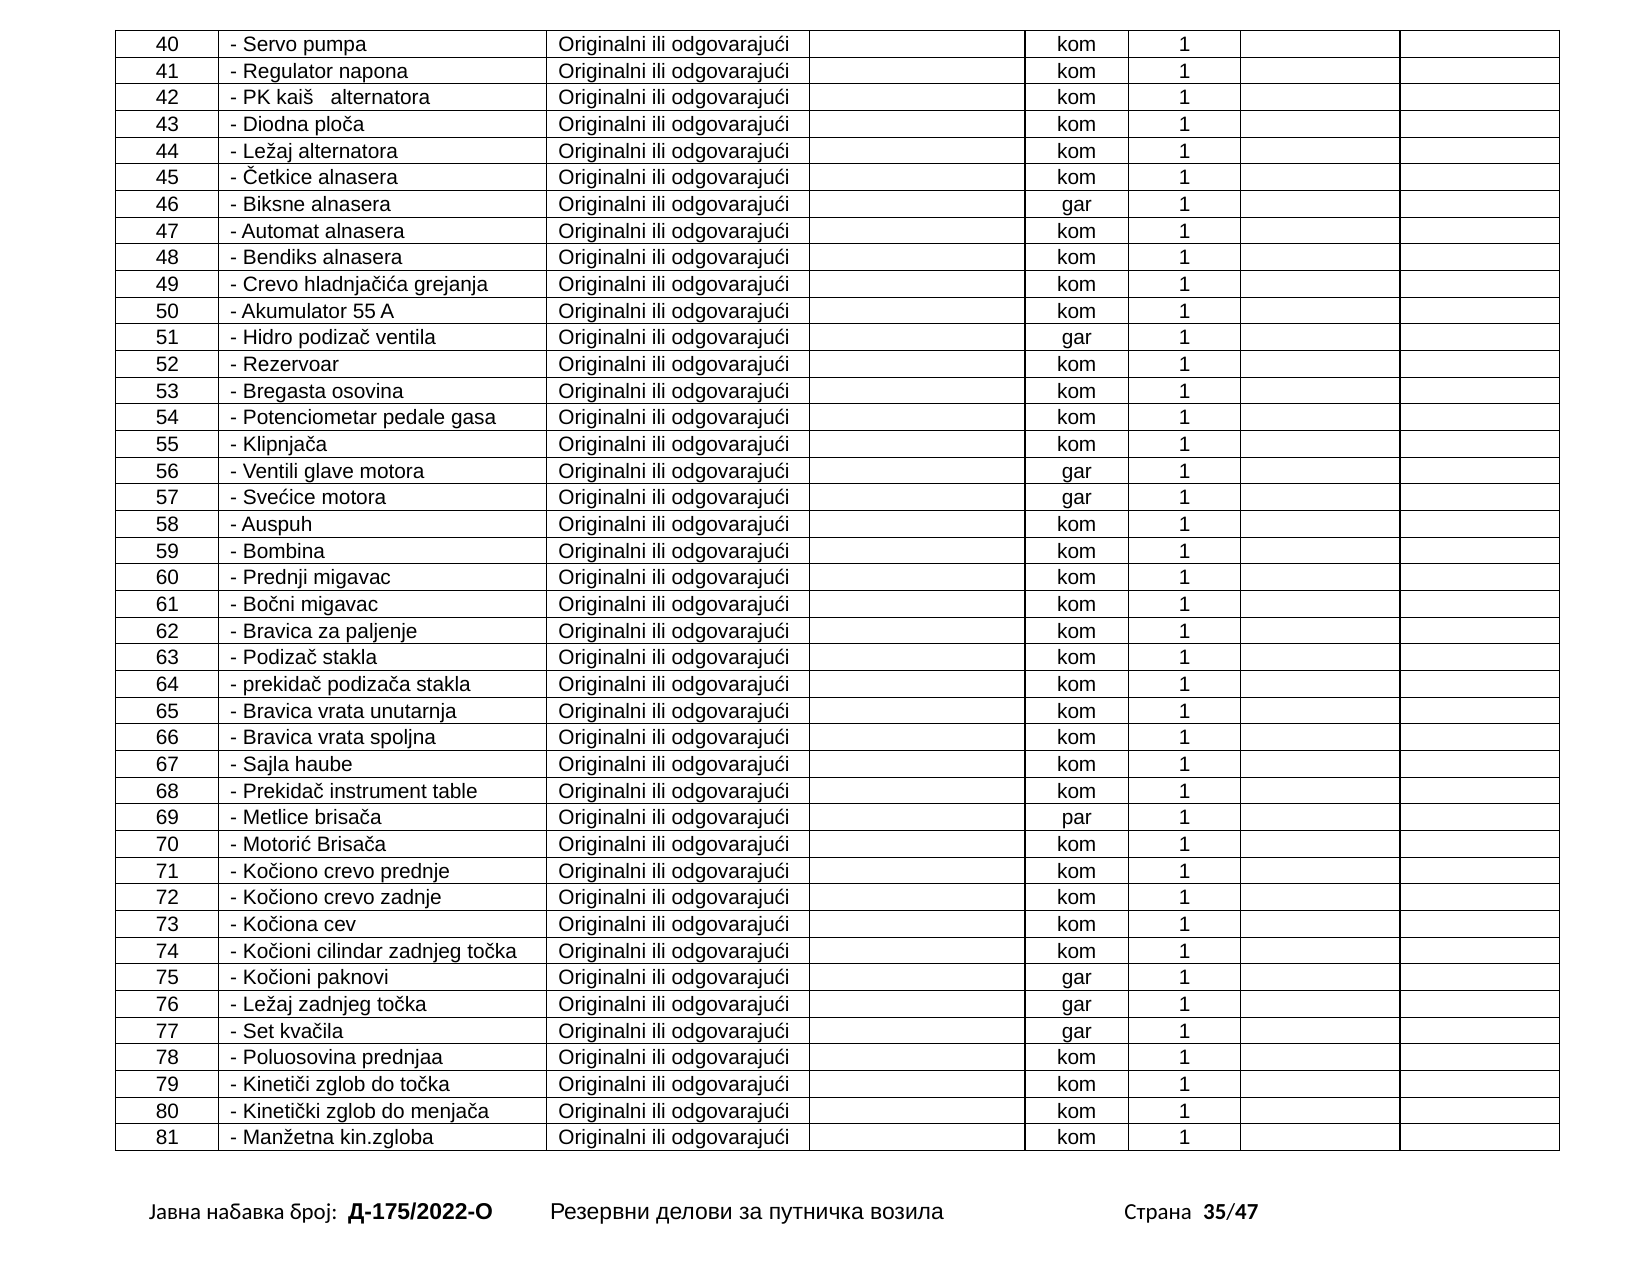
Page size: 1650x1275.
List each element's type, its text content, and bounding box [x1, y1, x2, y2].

table_cell 53 [116, 378, 218, 403]
table_cell 74 [116, 938, 218, 963]
table_cell 64 [116, 671, 218, 697]
table_cell - Četkice alnasera [219, 164, 546, 190]
table_cell [810, 244, 1024, 270]
table_cell [810, 591, 1024, 617]
table_cell 1 [1129, 644, 1240, 670]
table_cell gar [1026, 324, 1128, 350]
table_cell [1241, 351, 1399, 377]
table_cell [810, 564, 1024, 590]
table_cell [1401, 511, 1559, 537]
table_cell kom [1026, 644, 1128, 670]
table_cell 1 [1129, 458, 1240, 483]
table_cell kom [1026, 298, 1128, 323]
table_cell 1 [1129, 1071, 1240, 1097]
table_cell Originalni ili odgovarajući [547, 778, 809, 803]
table_cell Originalni ili odgovarajući [547, 884, 809, 910]
table_cell [1401, 351, 1559, 377]
table_cell [1401, 698, 1559, 723]
table_cell - Sajla haube [219, 751, 546, 777]
table_cell - Motorić Brisača [219, 831, 546, 857]
table_cell 57 [116, 484, 218, 510]
table_cell - Kočioni cilindar zadnjeg točka [219, 938, 546, 963]
table_cell - Bočni migavac [219, 591, 546, 617]
table_cell kom [1026, 618, 1128, 643]
table_cell [1401, 1071, 1559, 1097]
table_cell 60 [116, 564, 218, 590]
table_cell 1 [1129, 351, 1240, 377]
table_cell [1241, 538, 1399, 563]
table_cell [1401, 218, 1559, 243]
table_cell 1 [1129, 1018, 1240, 1043]
table_cell - Bombina [219, 538, 546, 563]
table_cell [1401, 58, 1559, 83]
table_cell 1 [1129, 164, 1240, 190]
table_cell kom [1026, 911, 1128, 937]
table_cell [810, 964, 1024, 990]
table_cell 1 [1129, 778, 1240, 803]
table_cell par [1026, 804, 1128, 830]
table_cell Originalni ili odgovarajući [547, 804, 809, 830]
table_cell 44 [116, 138, 218, 163]
table_cell [810, 858, 1024, 883]
table_cell [1241, 644, 1399, 670]
table_cell kom [1026, 884, 1128, 910]
table_cell - Rezervoar [219, 351, 546, 377]
table_cell 59 [116, 538, 218, 563]
table_cell [1401, 778, 1559, 803]
table_cell 49 [116, 271, 218, 297]
table_cell [1401, 938, 1559, 963]
table_cell [1401, 164, 1559, 190]
table_cell [810, 511, 1024, 537]
table_cell Originalni ili odgovarajući [547, 644, 809, 670]
table_cell Originalni ili odgovarajući [547, 378, 809, 403]
table_cell [1241, 58, 1399, 83]
table_cell - Akumulator 55 A [219, 298, 546, 323]
table_cell 77 [116, 1018, 218, 1043]
table_cell [810, 911, 1024, 937]
table_cell [810, 191, 1024, 217]
table_cell [810, 58, 1024, 83]
table_cell Originalni ili odgovarajući [547, 724, 809, 750]
table_cell [1241, 111, 1399, 137]
table_cell [1241, 964, 1399, 990]
table_cell [1241, 991, 1399, 1017]
table_cell 52 [116, 351, 218, 377]
table_cell Originalni ili odgovarajući [547, 218, 809, 243]
table_cell 81 [116, 1124, 218, 1150]
table_cell 1 [1129, 538, 1240, 563]
table_cell 73 [116, 911, 218, 937]
table_cell kom [1026, 31, 1128, 57]
table_cell 1 [1129, 991, 1240, 1017]
table_cell Originalni ili odgovarajući [547, 404, 809, 430]
table_cell 1 [1129, 1044, 1240, 1070]
table_cell Originalni ili odgovarajući [547, 458, 809, 483]
table_cell Originalni ili odgovarajući [547, 858, 809, 883]
table_cell [1241, 1098, 1399, 1123]
table_cell - Hidro podizač ventila [219, 324, 546, 350]
table_cell [810, 884, 1024, 910]
table_cell Originalni ili odgovarajući [547, 698, 809, 723]
table_cell Originalni ili odgovarajući [547, 324, 809, 350]
table_cell [810, 724, 1024, 750]
table_cell 54 [116, 404, 218, 430]
table_cell Originalni ili odgovarajući [547, 618, 809, 643]
table_cell - prekidač podizača stakla [219, 671, 546, 697]
table_cell [1241, 1018, 1399, 1043]
table_cell [810, 1071, 1024, 1097]
table_cell 1 [1129, 964, 1240, 990]
table_cell [1241, 1071, 1399, 1097]
table_cell [1401, 484, 1559, 510]
table_cell [1401, 564, 1559, 590]
table_cell [1401, 244, 1559, 270]
table_cell kom [1026, 858, 1128, 883]
table_cell 1 [1129, 884, 1240, 910]
table_cell [1401, 458, 1559, 483]
table_cell Originalni ili odgovarajući [547, 538, 809, 563]
table_cell 1 [1129, 671, 1240, 697]
table_cell 75 [116, 964, 218, 990]
table_cell [810, 991, 1024, 1017]
table_cell [810, 324, 1024, 350]
table_cell 1 [1129, 324, 1240, 350]
table_cell 72 [116, 884, 218, 910]
table_cell [810, 271, 1024, 297]
table_cell 1 [1129, 564, 1240, 590]
table_cell [1241, 244, 1399, 270]
table_cell - Kinetiči zglob do točka [219, 1071, 546, 1097]
table_cell [1241, 564, 1399, 590]
table_cell [810, 404, 1024, 430]
table_cell - Auspuh [219, 511, 546, 537]
table_cell [810, 164, 1024, 190]
table_cell - Kočiono crevo prednje [219, 858, 546, 883]
table_cell [1241, 378, 1399, 403]
table_cell Originalni ili odgovarajući [547, 511, 809, 537]
table_cell 1 [1129, 804, 1240, 830]
table_cell kom [1026, 244, 1128, 270]
table_cell - Kočiona cev [219, 911, 546, 937]
table_cell [1241, 404, 1399, 430]
table_cell - Potenciometar pedale gasa [219, 404, 546, 430]
table_cell 67 [116, 751, 218, 777]
table_cell [810, 831, 1024, 857]
table_cell [1401, 858, 1559, 883]
table_cell kom [1026, 138, 1128, 163]
table_cell kom [1026, 271, 1128, 297]
table_cell Originalni ili odgovarajući [547, 84, 809, 110]
table_cell 48 [116, 244, 218, 270]
table_cell - Automat alnasera [219, 218, 546, 243]
table_cell [1241, 511, 1399, 537]
table_cell [1401, 618, 1559, 643]
table_cell 78 [116, 1044, 218, 1070]
table_cell [810, 1018, 1024, 1043]
table_cell [1241, 804, 1399, 830]
table_cell [1241, 484, 1399, 510]
table_cell [1241, 858, 1399, 883]
table_cell [810, 698, 1024, 723]
table_cell [810, 538, 1024, 563]
table_cell - Prekidač instrument table [219, 778, 546, 803]
table_cell - Bravica vrata unutarnja [219, 698, 546, 723]
table_cell [1401, 911, 1559, 937]
table_cell Originalni ili odgovarajući [547, 1071, 809, 1097]
table_cell 1 [1129, 84, 1240, 110]
table_cell [1241, 938, 1399, 963]
table_cell [810, 778, 1024, 803]
table_cell - Poluosovina prednjaa [219, 1044, 546, 1070]
table_cell [1401, 298, 1559, 323]
table_cell [810, 1098, 1024, 1123]
table_cell 66 [116, 724, 218, 750]
table_cell kom [1026, 724, 1128, 750]
table_cell [1401, 378, 1559, 403]
table_cell Originalni ili odgovarajući [547, 1044, 809, 1070]
table_cell 63 [116, 644, 218, 670]
table_cell [1241, 1124, 1399, 1150]
table_cell - Set kvačila [219, 1018, 546, 1043]
table_cell [1401, 1018, 1559, 1043]
table_cell - Bregasta osovina [219, 378, 546, 403]
table_cell 40 [116, 31, 218, 57]
table_cell [810, 751, 1024, 777]
table_cell [1241, 778, 1399, 803]
table_cell - Regulator napona [219, 58, 546, 83]
table_cell Originalni ili odgovarajući [547, 938, 809, 963]
table_cell - Diodna ploča [219, 111, 546, 137]
table_cell 1 [1129, 431, 1240, 457]
table_cell - Manžetna kin.zgloba [219, 1124, 546, 1150]
table_cell 1 [1129, 484, 1240, 510]
table_cell gar [1026, 991, 1128, 1017]
table_cell [1241, 671, 1399, 697]
table_cell kom [1026, 698, 1128, 723]
table_cell kom [1026, 351, 1128, 377]
table_cell 61 [116, 591, 218, 617]
table_cell - Ležaj alternatora [219, 138, 546, 163]
table_cell 62 [116, 618, 218, 643]
table_cell Originalni ili odgovarajući [547, 271, 809, 297]
table_cell - Metlice brisača [219, 804, 546, 830]
table_cell Originalni ili odgovarajući [547, 484, 809, 510]
table_cell [1401, 324, 1559, 350]
table_cell kom [1026, 831, 1128, 857]
table_cell [1241, 298, 1399, 323]
table_cell [1401, 191, 1559, 217]
table_cell 1 [1129, 58, 1240, 83]
table_cell Originalni ili odgovarajući [547, 1098, 809, 1123]
table_cell 51 [116, 324, 218, 350]
table_cell Originalni ili odgovarajući [547, 138, 809, 163]
table_cell [1401, 991, 1559, 1017]
table_cell [1241, 431, 1399, 457]
table_cell 1 [1129, 511, 1240, 537]
table_cell kom [1026, 111, 1128, 137]
table_cell kom [1026, 751, 1128, 777]
table_cell 1 [1129, 218, 1240, 243]
table_cell [1401, 591, 1559, 617]
table_cell - Prednji migavac [219, 564, 546, 590]
table_cell [810, 484, 1024, 510]
table_cell 1 [1129, 244, 1240, 270]
table_cell - Bravica vrata spoljna [219, 724, 546, 750]
table_cell [1241, 724, 1399, 750]
table_cell [810, 218, 1024, 243]
table_cell - Bravica za paljenje [219, 618, 546, 643]
table_cell [810, 804, 1024, 830]
table_cell [1401, 831, 1559, 857]
table_cell 1 [1129, 724, 1240, 750]
table_cell 76 [116, 991, 218, 1017]
table_cell kom [1026, 538, 1128, 563]
table_cell [1241, 84, 1399, 110]
table_cell Originalni ili odgovarajući [547, 751, 809, 777]
table_cell kom [1026, 58, 1128, 83]
table_cell Originalni ili odgovarajući [547, 191, 809, 217]
table_cell [1401, 964, 1559, 990]
table_cell [1401, 1124, 1559, 1150]
table_cell 65 [116, 698, 218, 723]
table_cell [810, 431, 1024, 457]
table_cell kom [1026, 671, 1128, 697]
table_cell 1 [1129, 31, 1240, 57]
table_cell [1401, 644, 1559, 670]
table_cell Originalni ili odgovarajući [547, 1018, 809, 1043]
table_cell Originalni ili odgovarajući [547, 1124, 809, 1150]
table_cell 55 [116, 431, 218, 457]
table_cell 58 [116, 511, 218, 537]
table_cell [1401, 724, 1559, 750]
table_cell [1401, 138, 1559, 163]
table_cell Originalni ili odgovarajući [547, 351, 809, 377]
table_cell [1401, 404, 1559, 430]
table_cell [1241, 138, 1399, 163]
table_cell [1241, 218, 1399, 243]
table_cell [1401, 431, 1559, 457]
table_cell - Kočioni paknovi [219, 964, 546, 990]
table_cell - Ležaj zadnjeg točka [219, 991, 546, 1017]
table_cell 41 [116, 58, 218, 83]
table_cell [1241, 31, 1399, 57]
table_cell kom [1026, 591, 1128, 617]
table_cell [1401, 884, 1559, 910]
table_cell 42 [116, 84, 218, 110]
table_cell kom [1026, 511, 1128, 537]
table_cell 1 [1129, 831, 1240, 857]
table_cell - Kinetički zglob do menjača [219, 1098, 546, 1123]
table_cell [810, 138, 1024, 163]
table_cell Originalni ili odgovarajući [547, 298, 809, 323]
table_cell [1241, 458, 1399, 483]
table_cell 1 [1129, 378, 1240, 403]
table_cell gar [1026, 964, 1128, 990]
table_cell 69 [116, 804, 218, 830]
table_cell 47 [116, 218, 218, 243]
table_cell [1241, 191, 1399, 217]
table_cell kom [1026, 431, 1128, 457]
table_cell kom [1026, 1124, 1128, 1150]
table_cell [810, 84, 1024, 110]
table_cell kom [1026, 218, 1128, 243]
table_cell 43 [116, 111, 218, 137]
table_cell Originalni ili odgovarajući [547, 964, 809, 990]
table_cell [1401, 271, 1559, 297]
table_cell kom [1026, 938, 1128, 963]
table_cell [1401, 671, 1559, 697]
table_cell [1401, 1098, 1559, 1123]
table_cell [810, 351, 1024, 377]
table_cell kom [1026, 84, 1128, 110]
table_cell [810, 111, 1024, 137]
table_cell - Svećice motora [219, 484, 546, 510]
table_cell [810, 644, 1024, 670]
table_cell [1241, 271, 1399, 297]
table_cell [1401, 538, 1559, 563]
table_cell kom [1026, 404, 1128, 430]
table_cell kom [1026, 1098, 1128, 1123]
table_cell 79 [116, 1071, 218, 1097]
table_cell 1 [1129, 191, 1240, 217]
table_cell gar [1026, 191, 1128, 217]
table_cell [810, 458, 1024, 483]
table_cell kom [1026, 564, 1128, 590]
table_cell - Bendiks alnasera [219, 244, 546, 270]
table_cell 1 [1129, 1098, 1240, 1123]
table_cell - Servo pumpa [219, 31, 546, 57]
table_cell 1 [1129, 698, 1240, 723]
table_cell Originalni ili odgovarajući [547, 31, 809, 57]
table_cell 1 [1129, 138, 1240, 163]
table_cell - Klipnjača [219, 431, 546, 457]
table_cell [1401, 751, 1559, 777]
table_cell [1241, 1044, 1399, 1070]
table_cell Originalni ili odgovarajući [547, 111, 809, 137]
table_cell [1401, 84, 1559, 110]
table_cell gar [1026, 1018, 1128, 1043]
table_cell Originalni ili odgovarajući [547, 911, 809, 937]
table_cell kom [1026, 164, 1128, 190]
table_cell [1401, 111, 1559, 137]
table_cell Originalni ili odgovarajući [547, 591, 809, 617]
table_cell 1 [1129, 591, 1240, 617]
table_cell Originalni ili odgovarajući [547, 671, 809, 697]
table_cell 80 [116, 1098, 218, 1123]
table_cell kom [1026, 778, 1128, 803]
table_cell Originalni ili odgovarajući [547, 831, 809, 857]
table_cell [1401, 804, 1559, 830]
table_cell kom [1026, 1044, 1128, 1070]
table_cell [1241, 164, 1399, 190]
table_cell [810, 618, 1024, 643]
table_cell Originalni ili odgovarajući [547, 58, 809, 83]
table_cell [1241, 698, 1399, 723]
table_cell [810, 31, 1024, 57]
table_cell [810, 671, 1024, 697]
table_cell [1241, 911, 1399, 937]
table_cell - Biksne alnasera [219, 191, 546, 217]
table_cell 1 [1129, 858, 1240, 883]
table_cell gar [1026, 484, 1128, 510]
table_cell kom [1026, 1071, 1128, 1097]
table_cell gar [1026, 458, 1128, 483]
table_cell [1241, 618, 1399, 643]
table_cell [1241, 884, 1399, 910]
table_cell 71 [116, 858, 218, 883]
table_cell [1241, 831, 1399, 857]
table_cell Originalni ili odgovarajući [547, 244, 809, 270]
table_cell Originalni ili odgovarajući [547, 564, 809, 590]
table_cell 50 [116, 298, 218, 323]
table_cell 1 [1129, 404, 1240, 430]
table_cell - Kočiono crevo zadnje [219, 884, 546, 910]
table_cell [810, 1044, 1024, 1070]
table_cell [810, 298, 1024, 323]
table_cell - Crevo hladnjačića grejanja [219, 271, 546, 297]
table_cell 1 [1129, 298, 1240, 323]
table_cell kom [1026, 378, 1128, 403]
table_cell [810, 938, 1024, 963]
table_cell Originalni ili odgovarajući [547, 991, 809, 1017]
table_cell 68 [116, 778, 218, 803]
table_cell 1 [1129, 1124, 1240, 1150]
table_cell - Podizač stakla [219, 644, 546, 670]
table_cell [1241, 324, 1399, 350]
table_cell [810, 1124, 1024, 1150]
table_cell [1401, 1044, 1559, 1070]
table_cell 45 [116, 164, 218, 190]
table_cell 1 [1129, 938, 1240, 963]
table_cell [810, 378, 1024, 403]
table_cell Originalni ili odgovarajući [547, 164, 809, 190]
table_cell 46 [116, 191, 218, 217]
table_cell 1 [1129, 271, 1240, 297]
table_cell 56 [116, 458, 218, 483]
table_cell Originalni ili odgovarajući [547, 431, 809, 457]
table_cell 70 [116, 831, 218, 857]
table_cell [1401, 31, 1559, 57]
table_cell 1 [1129, 618, 1240, 643]
table_cell - PK kaiš alternatora [219, 84, 546, 110]
table_cell 1 [1129, 911, 1240, 937]
table_cell 1 [1129, 751, 1240, 777]
table_cell 1 [1129, 111, 1240, 137]
table_cell [1241, 591, 1399, 617]
table_cell - Ventili glave motora [219, 458, 546, 483]
table_cell [1241, 751, 1399, 777]
